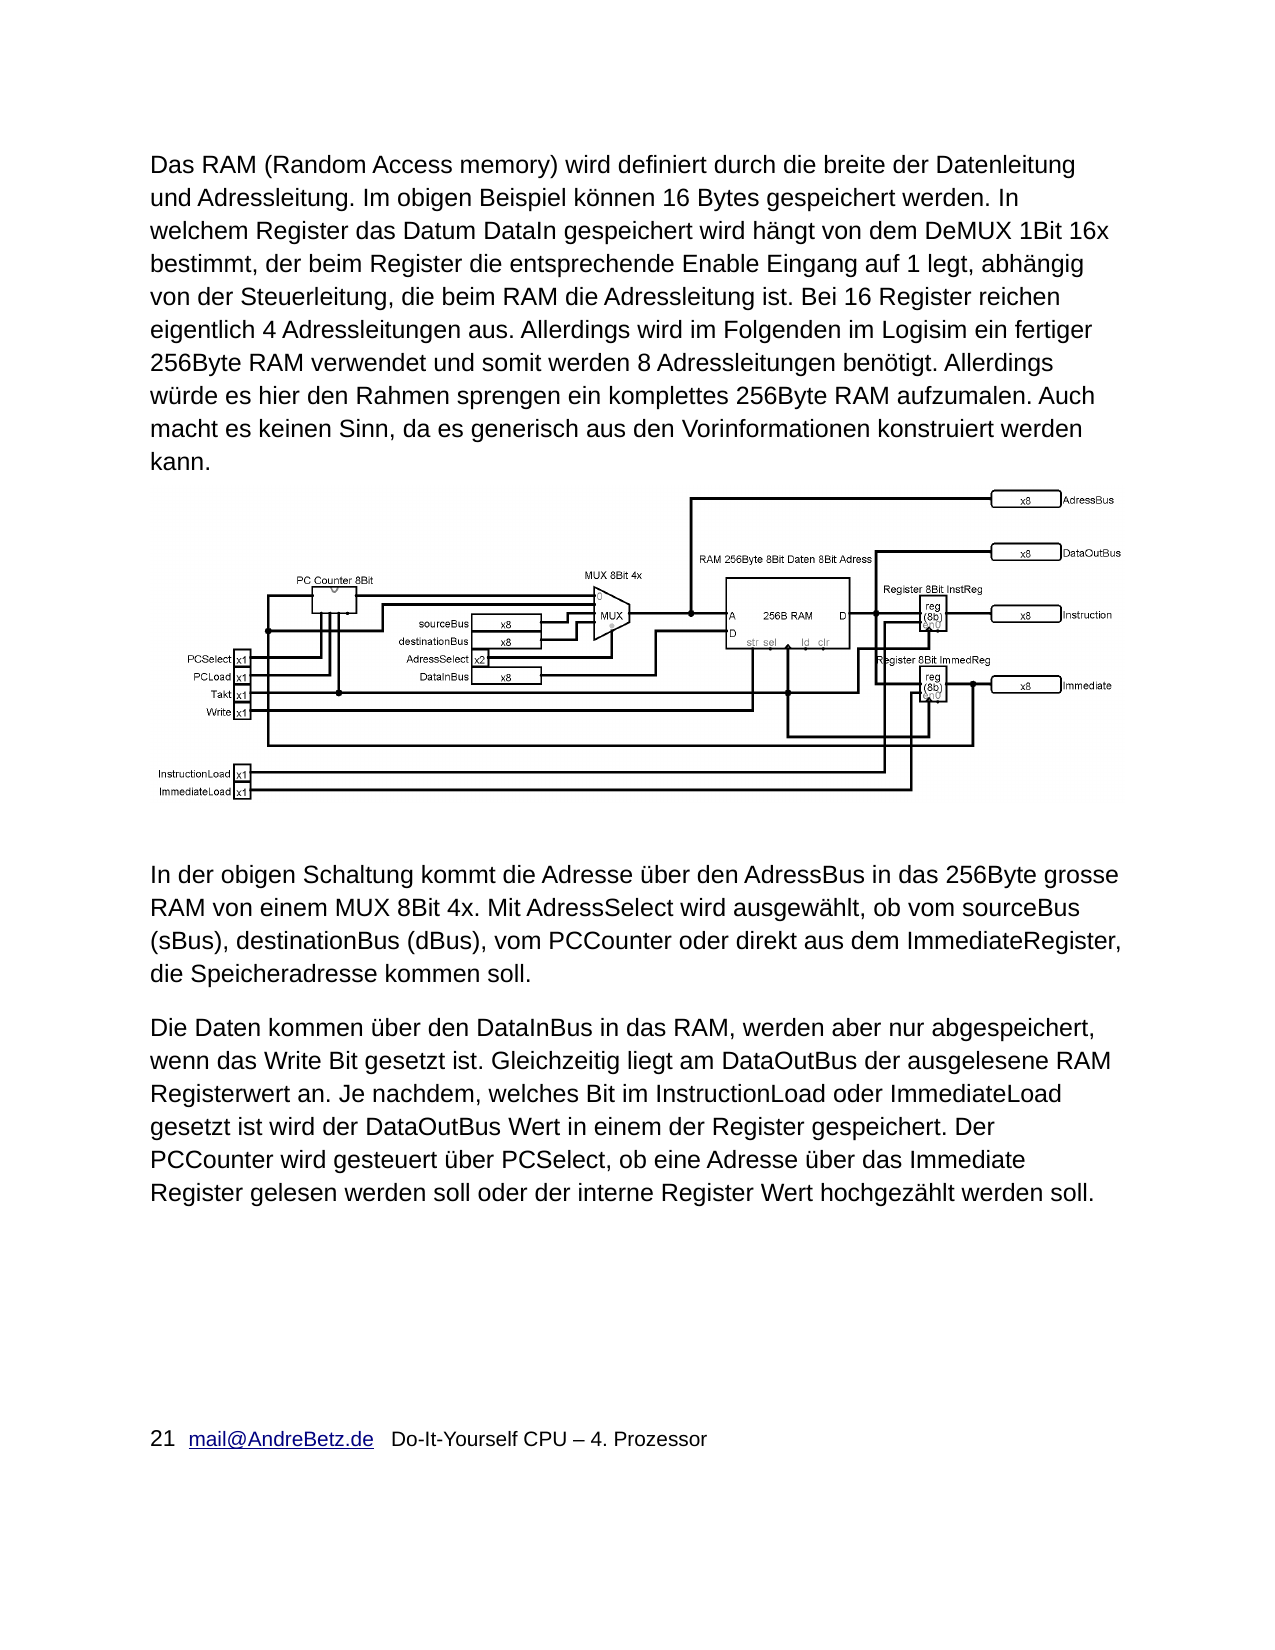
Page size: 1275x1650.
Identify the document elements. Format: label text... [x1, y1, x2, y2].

text Die Daten kommen über den DataInBus in das RAM, werden aber nur abgespeichert, wenn das Write Bit gesetzt ist. Gleichzeitig liegt am DataOutBus der ausgelesene RAM Registerwert an. Je nachdem, welches Bit im InstructionLoad oder ImmediateLoad gesetzt ist wird der DataOutBus Wert in einem der Register gespeichert. Der PCCounter wird gesteuert über PCSelect, ob eine Adresse über das Immediate Register gelesen werden soll oder der interne Register Wert hochgezählt werden soll. [150, 1013, 1125, 1207]
text Das RAM (Random Access memory) wird definiert durch die breite der Datenleitung und Adressleitung. Im obigen Beispiel können 16 Bytes gespeichert werden. In welchem Register das Datum DataIn gespeichert wird hängt von dem DeMUX 1Bit 16x bestimmt, der beim Register die entsprechende Enable Eingang auf 1 legt, abhängig von der Steuerleitung, die beim RAM die Adressleitung ist. Bei 16 Register reichen eigentlich 4 Adressleitungen aus. Allerdings wird im Folgenden im Logisim ein fertiger 256Byte RAM verwendet und somit werden 8 Adressleitungen benötigt. Allerdings würde es hier den Rahmen sprengen ein komplettes 256Byte RAM aufzumalen. Auch macht es keinen Sinn, da es generisch aus den Vorinformationen konstruiert werden kann. [150, 150, 1125, 476]
picture [150, 485, 1125, 803]
text In der obigen Schaltung kommt die Adresse über den AdressBus in das 256Byte grosse RAM von einem MUX 8Bit 4x. Mit AdressSelect wird ausgewählt, ob vom sourceBus (sBus), destinationBus (dBus), vom PCCounter oder direkt aus dem ImmediateRegister, die Speicheradresse kommen soll. [150, 860, 1125, 988]
